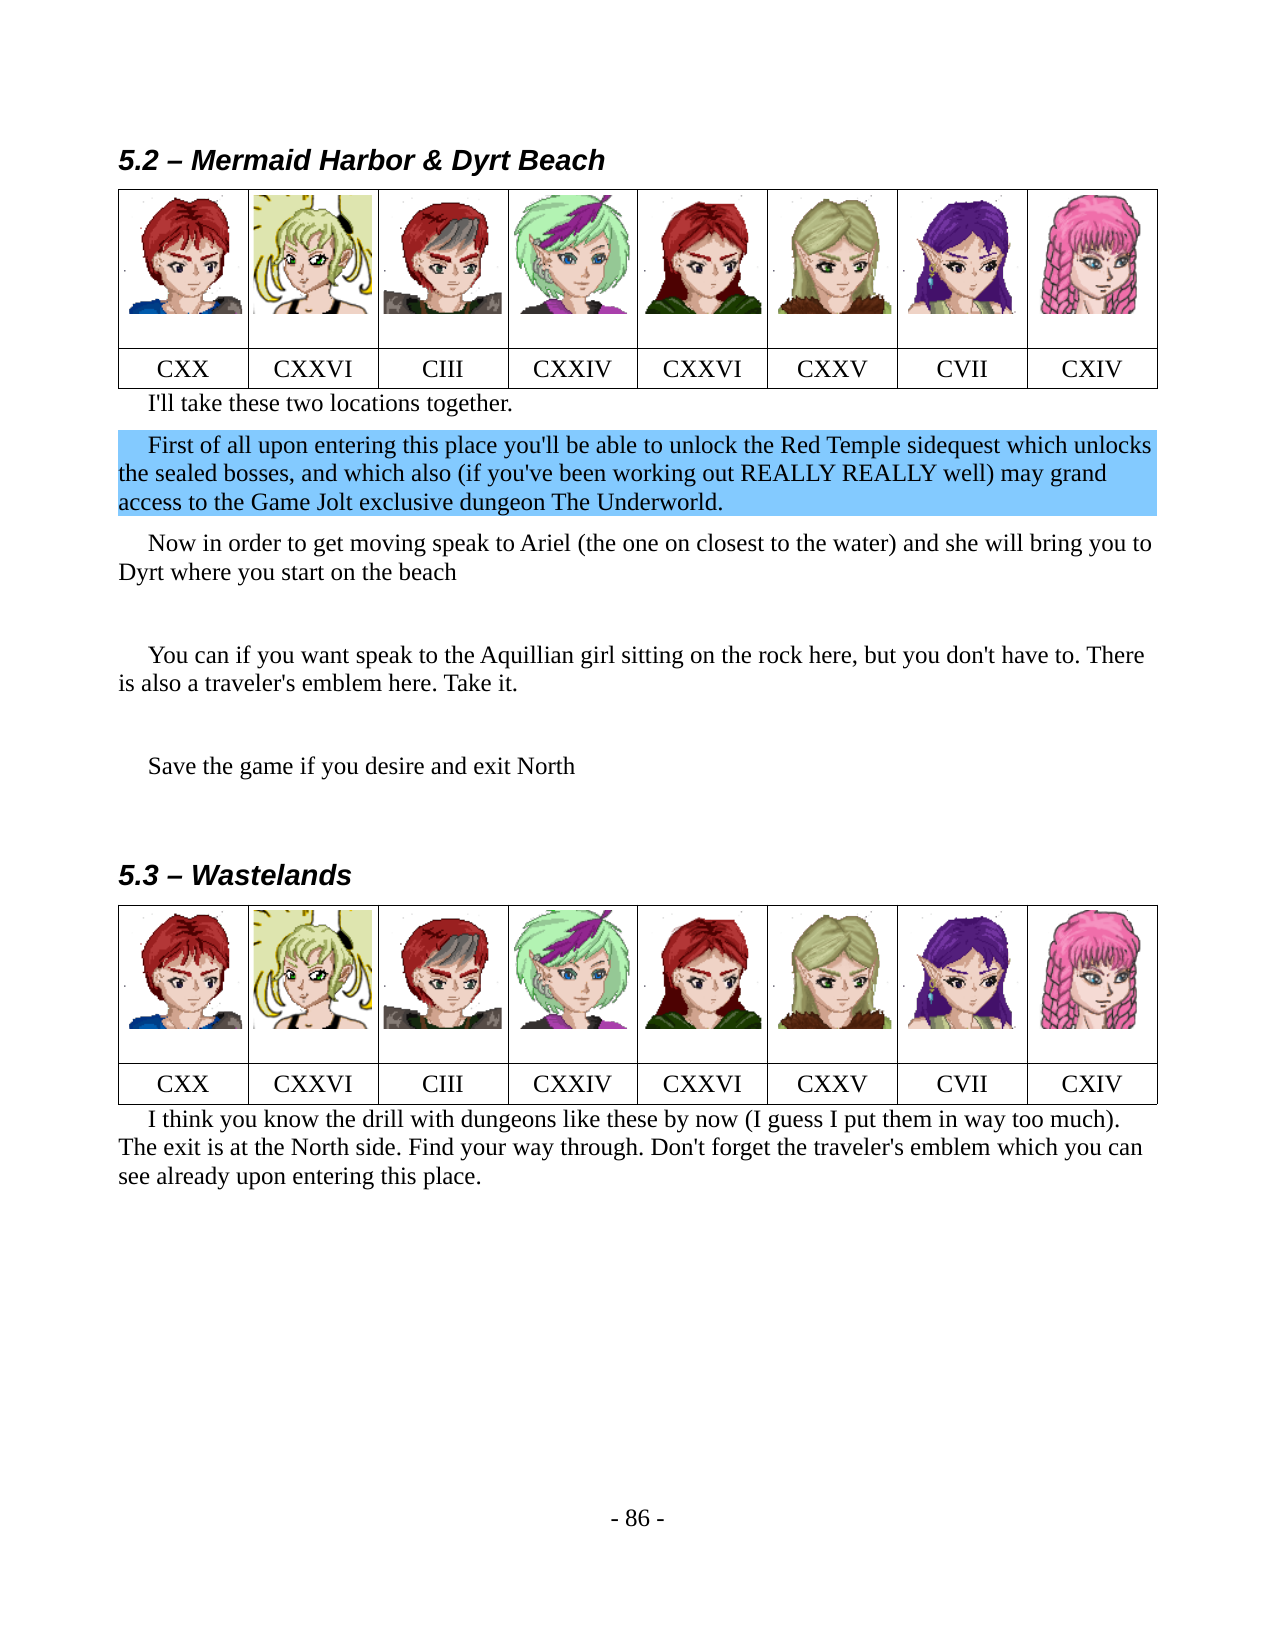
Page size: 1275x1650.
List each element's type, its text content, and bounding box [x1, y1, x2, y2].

picture [383, 195, 502, 314]
table_cell CVII [898, 1064, 1027, 1104]
table_cell CIII [379, 349, 508, 388]
picture [383, 910, 502, 1029]
table_header [768, 190, 897, 348]
table_header [119, 190, 248, 348]
table_cell CXXVI [638, 1064, 767, 1104]
subtitle 5.3 – Wastelands [118, 858, 1157, 892]
text Save the game if you desire and exit North [118, 751, 1157, 780]
picture [643, 910, 762, 1029]
table_header [509, 906, 637, 1063]
table_header [1028, 190, 1157, 313]
table_cell CXX [119, 349, 248, 388]
table_header [379, 906, 508, 1063]
picture [772, 195, 892, 314]
table_cell CXIV [1028, 1064, 1157, 1104]
table_header [249, 190, 378, 348]
table_header [379, 190, 508, 348]
table_header [509, 190, 637, 348]
table_cell CXXIV [509, 1064, 637, 1104]
table_header [1028, 314, 1157, 348]
table_header [119, 906, 248, 1063]
table_header [1028, 906, 1157, 1063]
table_header [768, 906, 897, 1063]
picture [123, 195, 243, 314]
picture [902, 195, 1022, 314]
text I think you know the drill with dungeons like these by now (I guess I put them in way too much). The exit is at the North side. Find your way through. Don't forget the traveler's emblem which you can see already upon entering this place. [118, 1105, 1157, 1190]
picture [1032, 910, 1152, 1029]
picture [772, 910, 892, 1029]
table_cell CXXVI [638, 349, 767, 388]
picture [643, 195, 762, 314]
picture [902, 910, 1022, 1029]
table_cell CXXV [768, 349, 897, 388]
table_cell CXX [119, 1064, 248, 1104]
table_header [638, 190, 767, 313]
picture [1032, 195, 1152, 314]
table_header [898, 190, 1027, 348]
table_header [638, 906, 767, 1063]
picture [253, 195, 372, 314]
text I'll take these two locations together. [118, 389, 1157, 417]
table_header [638, 314, 767, 348]
table_cell CXXV [768, 1064, 897, 1104]
picture [513, 910, 632, 1029]
table_header [249, 906, 378, 1063]
text You can if you want speak to the Aquillian girl sitting on the rock here, but you don't have to. There is also a traveler's emblem here. Take it. [118, 640, 1157, 697]
table_header [898, 906, 1027, 1063]
table_cell CXXVI [249, 349, 378, 388]
table_cell CIII [379, 1064, 508, 1104]
subtitle 5.2 – Mermaid Harbor & Dyrt Beach [118, 143, 1157, 177]
table_cell CXXVI [249, 1064, 378, 1104]
picture [253, 910, 372, 1029]
table_cell CXIV [1028, 349, 1157, 388]
table_cell CVII [898, 349, 1027, 388]
table_cell CXXIV [509, 349, 637, 388]
picture [513, 195, 632, 314]
text Now in order to get moving speak to Ariel (the one on closest to the water) and she will bring you to Dyrt where you start on the beach [118, 528, 1157, 586]
text First of all upon entering this place you'll be able to unlock the Red Temple sidequest which unlocks the sealed bosses, and which also (if you've been working out REALLY REALLY well) may grand access to the Game Jolt exclusive dungeon The Underworld. [118, 430, 1157, 516]
picture [123, 910, 243, 1029]
